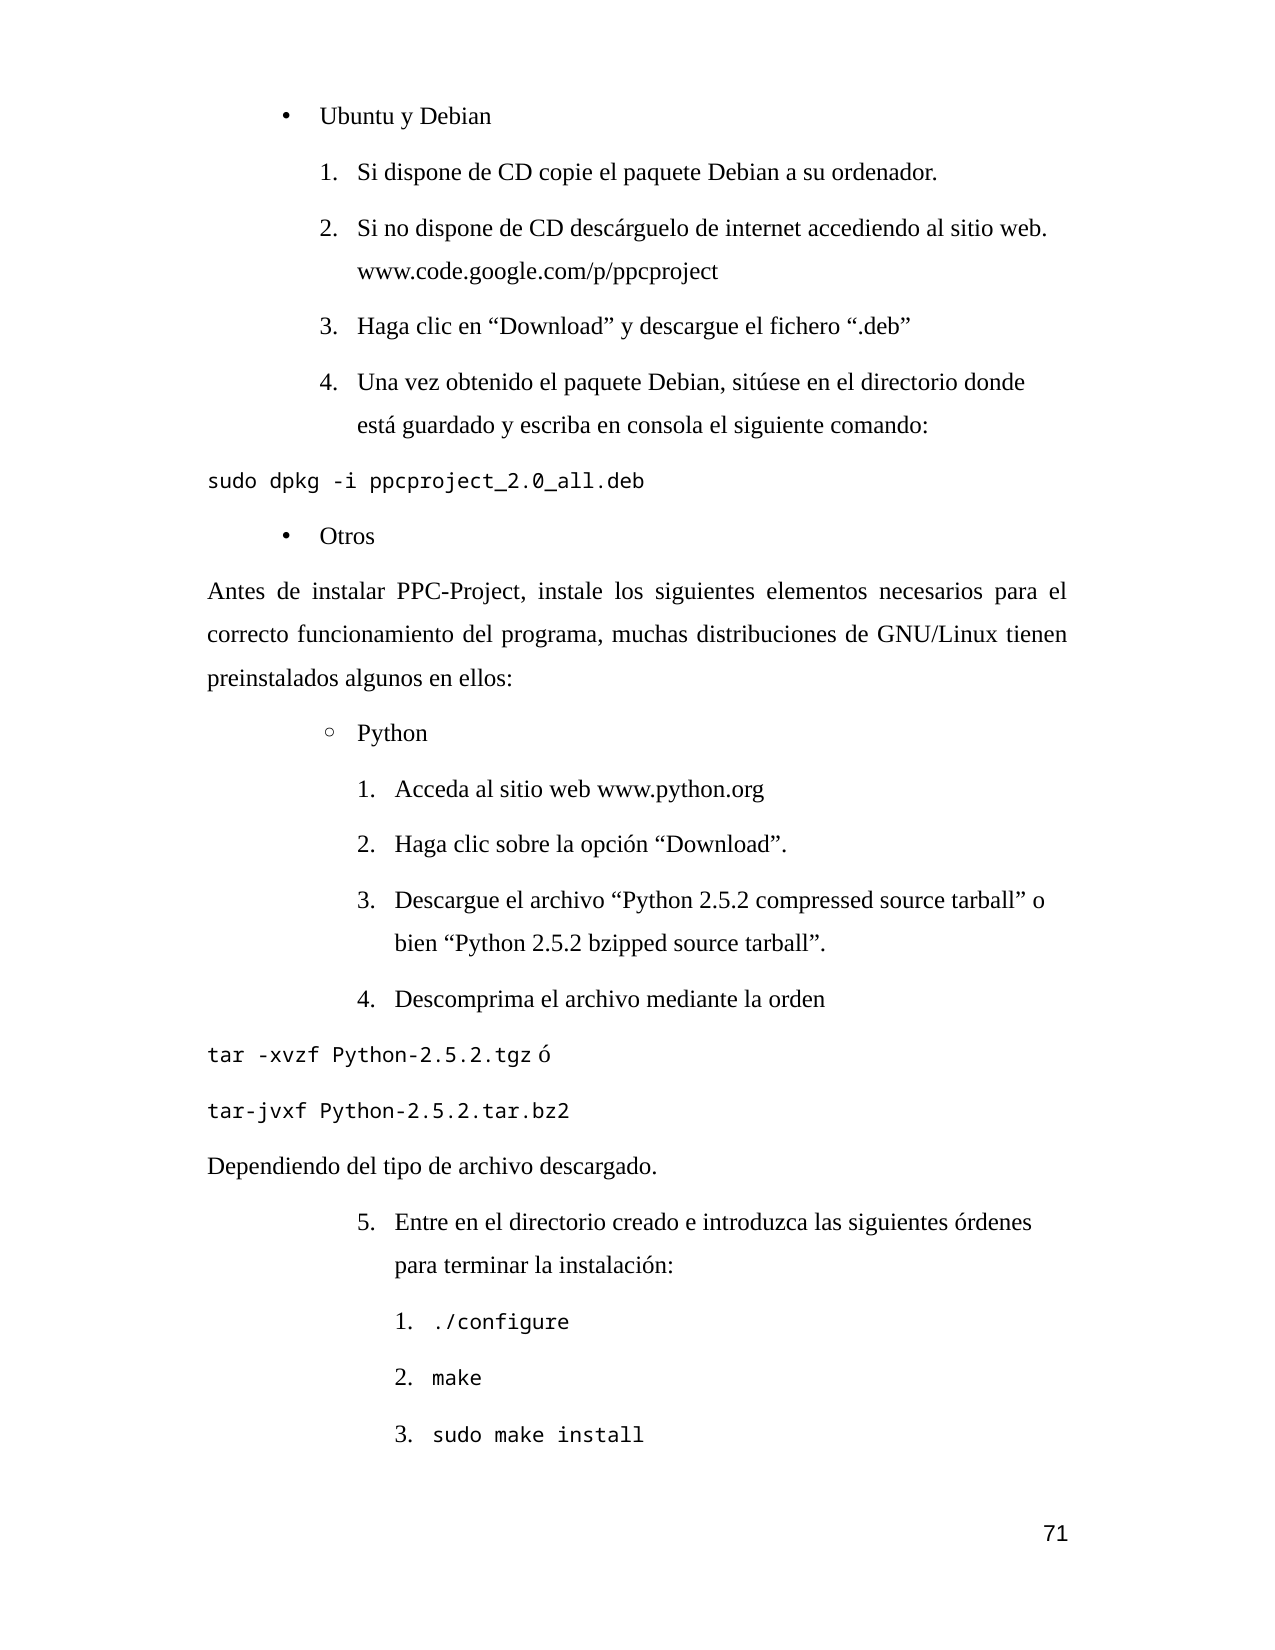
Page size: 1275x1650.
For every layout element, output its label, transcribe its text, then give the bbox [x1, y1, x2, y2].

text Dependiendo del tipo de archivo descargado. [207, 1151, 1068, 1180]
list Entre en el directorio creado e introduzca las siguientes órdenes para terminar la instalación: [357, 1207, 1068, 1279]
text tar -xvzf Python-2.5.2.tgz ó [207, 1039, 1068, 1069]
list Acceda al sitio web www.python.org [357, 774, 1068, 803]
list Una vez obtenido el paquete Debian, sitúese en el directorio donde está guardado y escriba en consola el siguiente comando: [319, 367, 1068, 439]
list Descomprima el archivo mediante la orden [357, 984, 1068, 1013]
list Si no dispone de CD descárguelo de internet accediendo al sitio web. www.code.google.com/p/ppcproject [319, 213, 1068, 284]
list ./configure [394, 1306, 1068, 1335]
list make [394, 1362, 1068, 1392]
list Haga clic sobre la opción “Download”. [357, 829, 1068, 858]
list Otros [282, 521, 1068, 549]
list Python [319, 718, 1068, 747]
text sudo dpkg -i ppcproject_2.0_all.deb [207, 466, 1068, 494]
text Antes de instalar PPC-Project, instale los siguientes elementos necesarios para el correcto funcionamiento del programa, muchas distribuciones de GNU/Linux tienen preinstalados algunos en ellos: [207, 576, 1068, 691]
text tar-jvxf Python-2.5.2.tar.bz2 [207, 1096, 1068, 1125]
list Si dispone de CD copie el paquete Debian a su ordenador. [319, 157, 1068, 186]
list Haga clic en “Download” y descargue el fichero “.deb” [319, 311, 1068, 340]
list sudo make install [394, 1419, 1068, 1448]
list Ubuntu y Debian [282, 101, 1068, 130]
list Descargue el archivo “Python 2.5.2 compressed source tarball” o bien “Python 2.5.2 bzipped source tarball”. [357, 885, 1068, 957]
